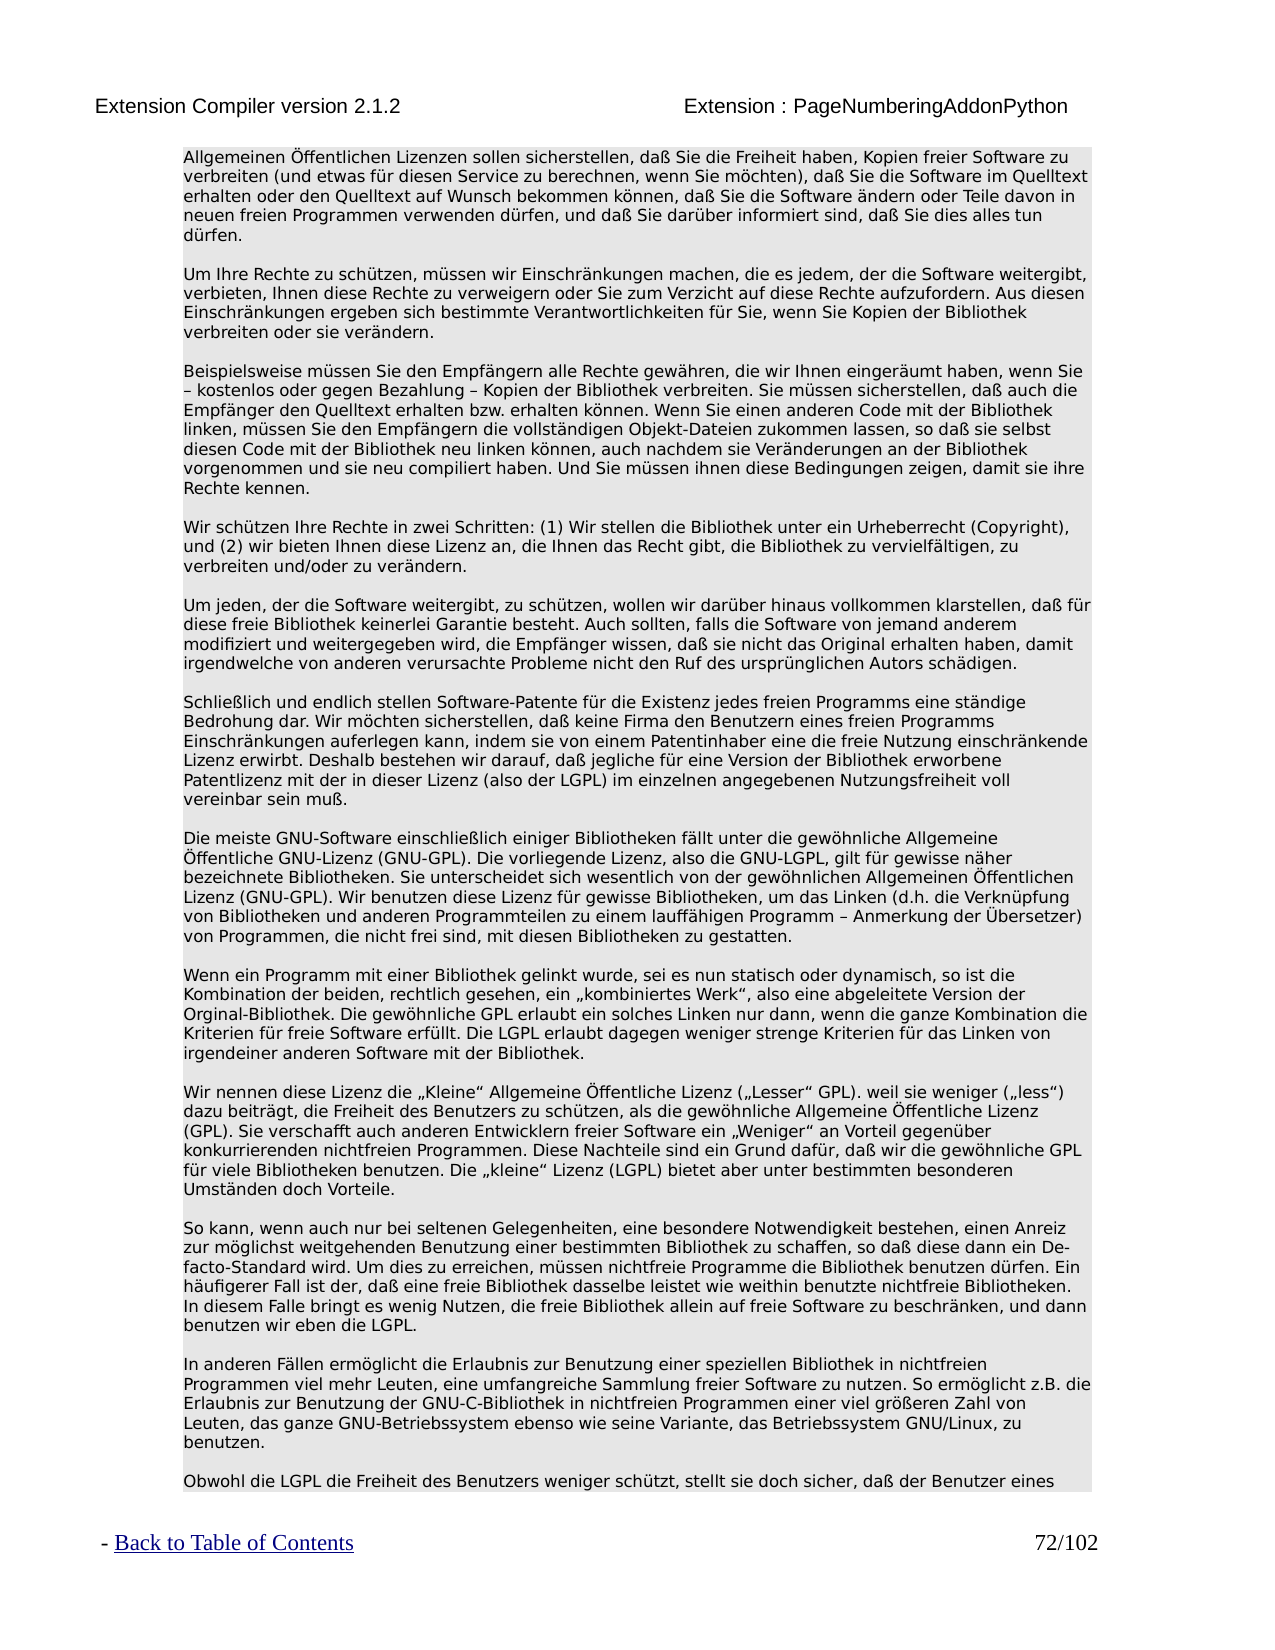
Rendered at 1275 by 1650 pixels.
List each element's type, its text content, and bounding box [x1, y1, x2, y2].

text In anderen Fällen ermöglicht die Erlaubnis zur Benutzung einer speziellen Bibliothek in nichtfreien Programmen viel mehr Leuten, eine umfangreiche Sammlung freier Software zu nutzen. So ermöglicht z.B. die Erlaubnis zur Benutzung der GNU-C-Bibliothek in nichtfreien Programmen einer viel größeren Zahl von Leuten, das ganze GNU-Betriebssystem ebenso wie seine Variante, das Betriebssystem GNU/Linux, zu benutzen. [183, 1355, 1092, 1453]
text Die meiste GNU-Software einschließlich einiger Bibliotheken fällt unter die gewöhnliche Allgemeine Öffentliche GNU-Lizenz (GNU-GPL). Die vorliegende Lizenz, also die GNU-LGPL, gilt für gewisse näher bezeichnete Bibliotheken. Sie unterscheidet sich wesentlich von der gewöhnlichen Allgemeinen Öffentlichen Lizenz (GNU-GPL). Wir benutzen diese Lizenz für gewisse Bibliotheken, um das Linken (d.h. die Verknüpfung von Bibliotheken und anderen Programmteilen zu einem lauffähigen Programm – Anmerkung der Übersetzer) von Programmen, die nicht frei sind, mit diesen Bibliotheken zu gestatten. [183, 829, 1092, 946]
text Wenn ein Programm mit einer Bibliothek gelinkt wurde, sei es nun statisch oder dynamisch, so ist die Kombination der beiden, rechtlich gesehen, ein „kombiniertes Werk“, also eine abgeleitete Version der Orginal-Bibliothek. Die gewöhnliche GPL erlaubt ein solches Linken nur dann, wenn die ganze Kombination die Kriterien für freie Software erfüllt. Die LGPL erlaubt dagegen weniger strenge Kriterien für das Linken von irgendeiner anderen Software mit der Bibliothek. [183, 966, 1092, 1063]
text Allgemeinen Öffentlichen Lizenzen sollen sicherstellen, daß Sie die Freiheit haben, Kopien freier Software zu verbreiten (und etwas für diesen Service zu berechnen, wenn Sie möchten), daß Sie die Software im Quelltext erhalten oder den Quelltext auf Wunsch bekommen können, daß Sie die Software ändern oder Teile davon in neuen freien Programmen verwenden dürfen, und daß Sie darüber informiert sind, daß Sie dies alles tun dürfen. [183, 147, 1092, 245]
text So kann, wenn auch nur bei seltenen Gelegenheiten, eine besondere Notwendigkeit bestehen, einen Anreiz zur möglichst weitgehenden Benutzung einer bestimmten Bibliothek zu schaffen, so daß diese dann ein De-facto-Standard wird. Um dies zu erreichen, müssen nichtfreie Programme die Bibliothek benutzen dürfen. Ein häufigerer Fall ist der, daß eine freie Bibliothek dasselbe leistet wie weithin benutzte nichtfreie Bibliotheken. In diesem Falle bringt es wenig Nutzen, die freie Bibliothek allein auf freie Software zu beschränken, und dann benutzen wir eben die LGPL. [183, 1219, 1092, 1336]
text Um jeden, der die Software weitergibt, zu schützen, wollen wir darüber hinaus vollkommen klarstellen, daß für diese freie Bibliothek keinerlei Garantie besteht. Auch sollten, falls die Software von jemand anderem modifiziert und weitergegeben wird, die Empfänger wissen, daß sie nicht das Original erhalten haben, damit irgendwelche von anderen verursachte Probleme nicht den Ruf des ursprünglichen Autors schädigen. [183, 596, 1092, 673]
text Um Ihre Rechte zu schützen, müssen wir Einschränkungen machen, die es jedem, der die Software weitergibt, verbieten, Ihnen diese Rechte zu verweigern oder Sie zum Verzicht auf diese Rechte aufzufordern. Aus diesen Einschränkungen ergeben sich bestimmte Verantwortlichkeiten für Sie, wenn Sie Kopien der Bibliothek verbreiten oder sie verändern. [183, 264, 1092, 342]
text Obwohl die LGPL die Freiheit des Benutzers weniger schützt, stellt sie doch sicher, daß der Benutzer eines [183, 1472, 1092, 1492]
text Wir schützen Ihre Rechte in zwei Schritten: (1) Wir stellen die Bibliothek unter ein Urheberrecht (Copyright), und (2) wir bieten Ihnen diese Lizenz an, die Ihnen das Recht gibt, die Bibliothek zu vervielfältigen, zu verbreiten und/oder zu verändern. [183, 518, 1092, 576]
text Beispielsweise müssen Sie den Empfängern alle Rechte gewähren, die wir Ihnen eingeräumt haben, wenn Sie – kostenlos oder gegen Bezahlung – Kopien der Bibliothek verbreiten. Sie müssen sicherstellen, daß auch die Empfänger den Quelltext erhalten bzw. erhalten können. Wenn Sie einen anderen Code mit der Bibliothek linken, müssen Sie den Empfängern die vollständigen Objekt-Dateien zukommen lassen, so daß sie selbst diesen Code mit der Bibliothek neu linken können, auch nachdem sie Veränderungen an der Bibliothek vorgenommen und sie neu compiliert haben. Und Sie müssen ihnen diese Bedingungen zeigen, damit sie ihre Rechte kennen. [183, 362, 1092, 498]
text Schließlich und endlich stellen Software-Patente für die Existenz jedes freien Programms eine ständige Bedrohung dar. Wir möchten sicherstellen, daß keine Firma den Benutzern eines freien Programms Einschränkungen auferlegen kann, indem sie von einem Patentinhaber eine die freie Nutzung einschränkende Lizenz erwirbt. Deshalb bestehen wir darauf, daß jegliche für eine Version der Bibliothek erworbene Patentlizenz mit der in dieser Lizenz (also der LGPL) im einzelnen angegebenen Nutzungsfreiheit voll vereinbar sein muß. [183, 693, 1092, 810]
text Wir nennen diese Lizenz die „Kleine“ Allgemeine Öffentliche Lizenz („Lesser“ GPL). weil sie weniger („less“) dazu beiträgt, die Freiheit des Benutzers zu schützen, als die gewöhnliche Allgemeine Öffentliche Lizenz (GPL). Sie verschafft auch anderen Entwicklern freier Software ein „Weniger“ an Vorteil gegenüber konkurrierenden nichtfreien Programmen. Diese Nachteile sind ein Grund dafür, daß wir die gewöhnliche GPL für viele Bibliotheken benutzen. Die „kleine“ Lizenz (LGPL) bietet aber unter bestimmten besonderen Umständen doch Vorteile. [183, 1082, 1092, 1199]
